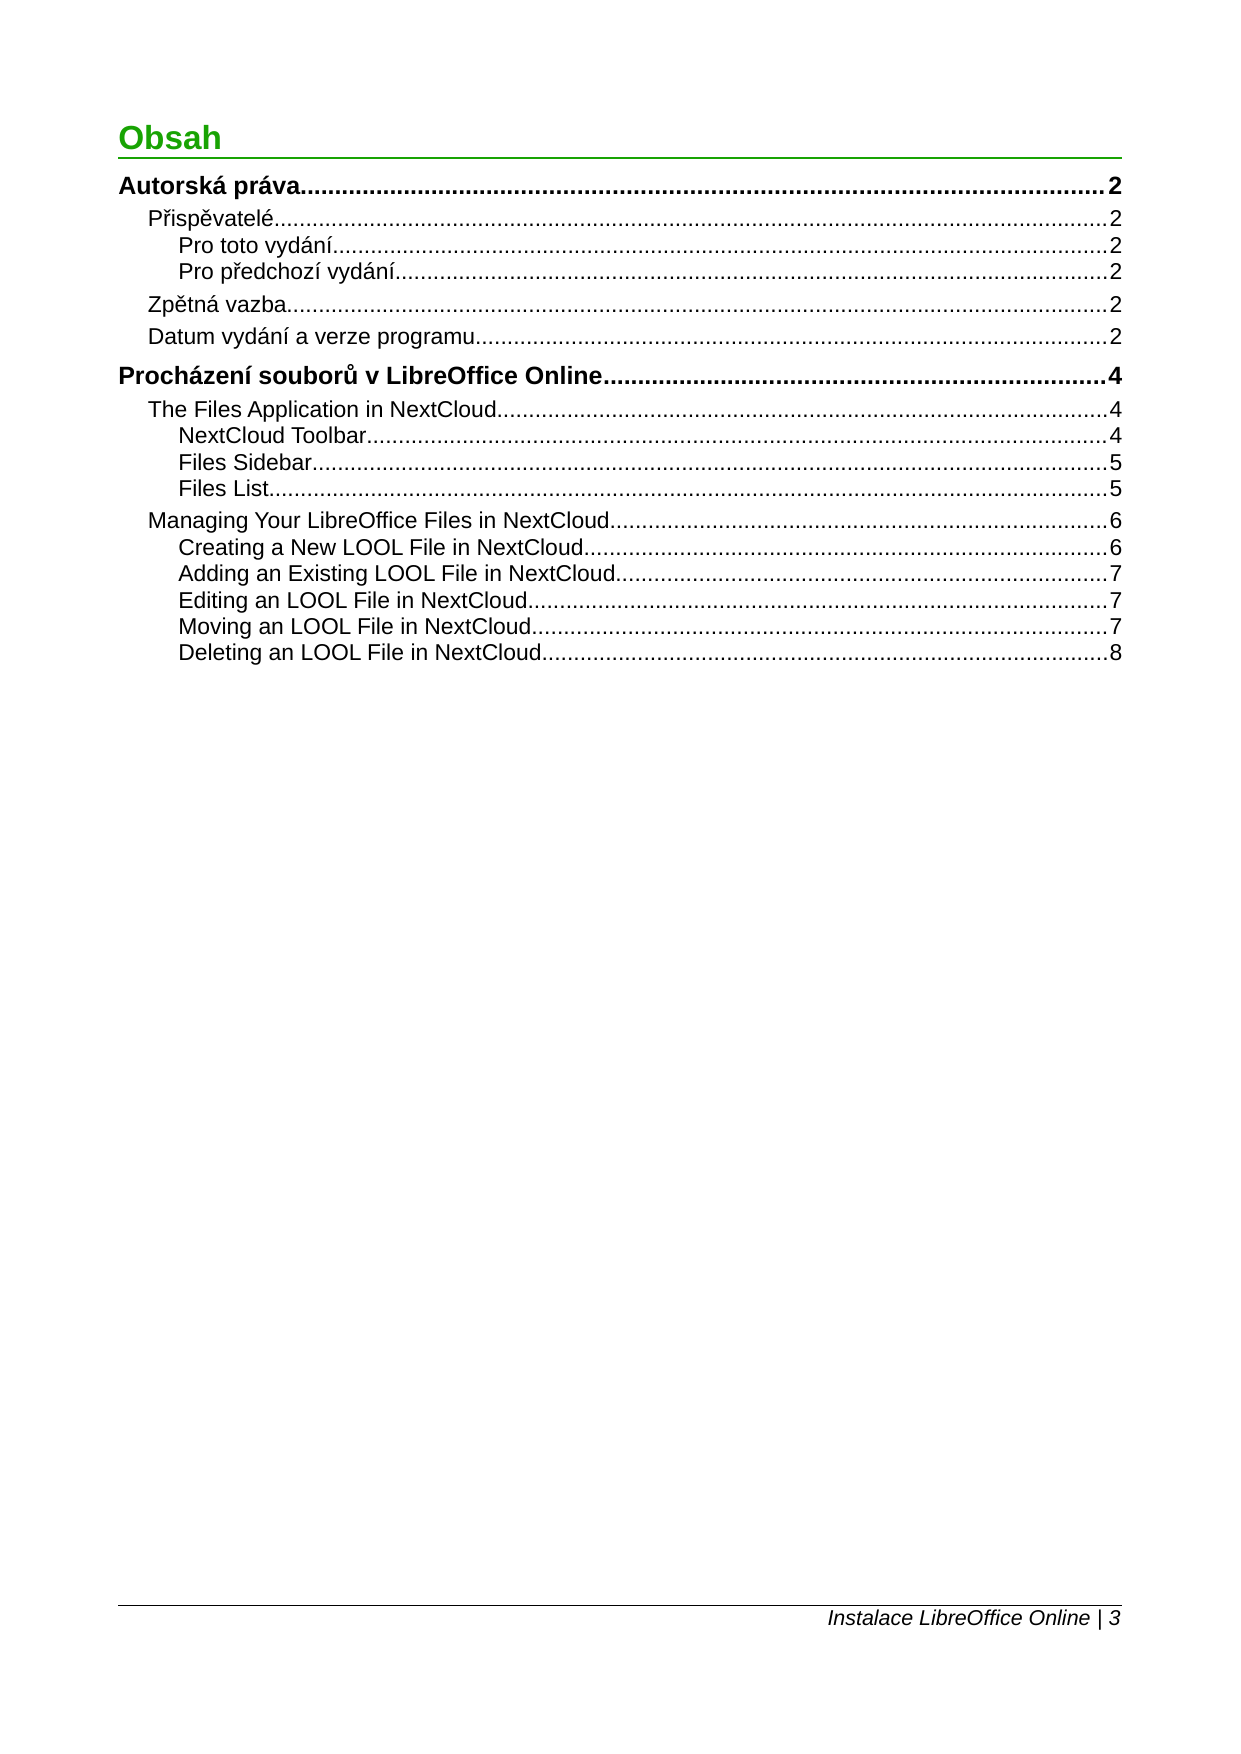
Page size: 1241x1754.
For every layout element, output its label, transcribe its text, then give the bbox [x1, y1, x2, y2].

text Pro předchozí vydání 2 [178, 258, 1122, 284]
subtitle Obsah [118, 118, 1122, 157]
text Deleting an LOOL File in NextCloud 8 [178, 639, 1122, 666]
text Moving an LOOL File in NextCloud 7 [178, 613, 1122, 639]
text Files Sidebar 5 [178, 449, 1122, 475]
text Autorská práva 2 [118, 171, 1122, 199]
text Pro toto vydání 2 [178, 232, 1122, 258]
text Procházení souborů v LibreOffice Online 4 [118, 361, 1122, 390]
text Přispěvatelé 2 [148, 205, 1122, 232]
text Creating a New LOOL File in NextCloud 6 [178, 534, 1122, 560]
text NextCloud Toolbar 4 [178, 422, 1122, 449]
text Editing an LOOL File in NextCloud 7 [178, 587, 1122, 613]
text The Files Application in NextCloud 4 [148, 396, 1122, 422]
text Managing Your LibreOffice Files in NextCloud 6 [148, 507, 1122, 534]
text Files List 5 [178, 475, 1122, 501]
text Zpětná vazba 2 [148, 291, 1122, 317]
text Adding an Existing LOOL File in NextCloud 7 [178, 560, 1122, 587]
text Datum vydání a verze programu 2 [148, 323, 1122, 349]
